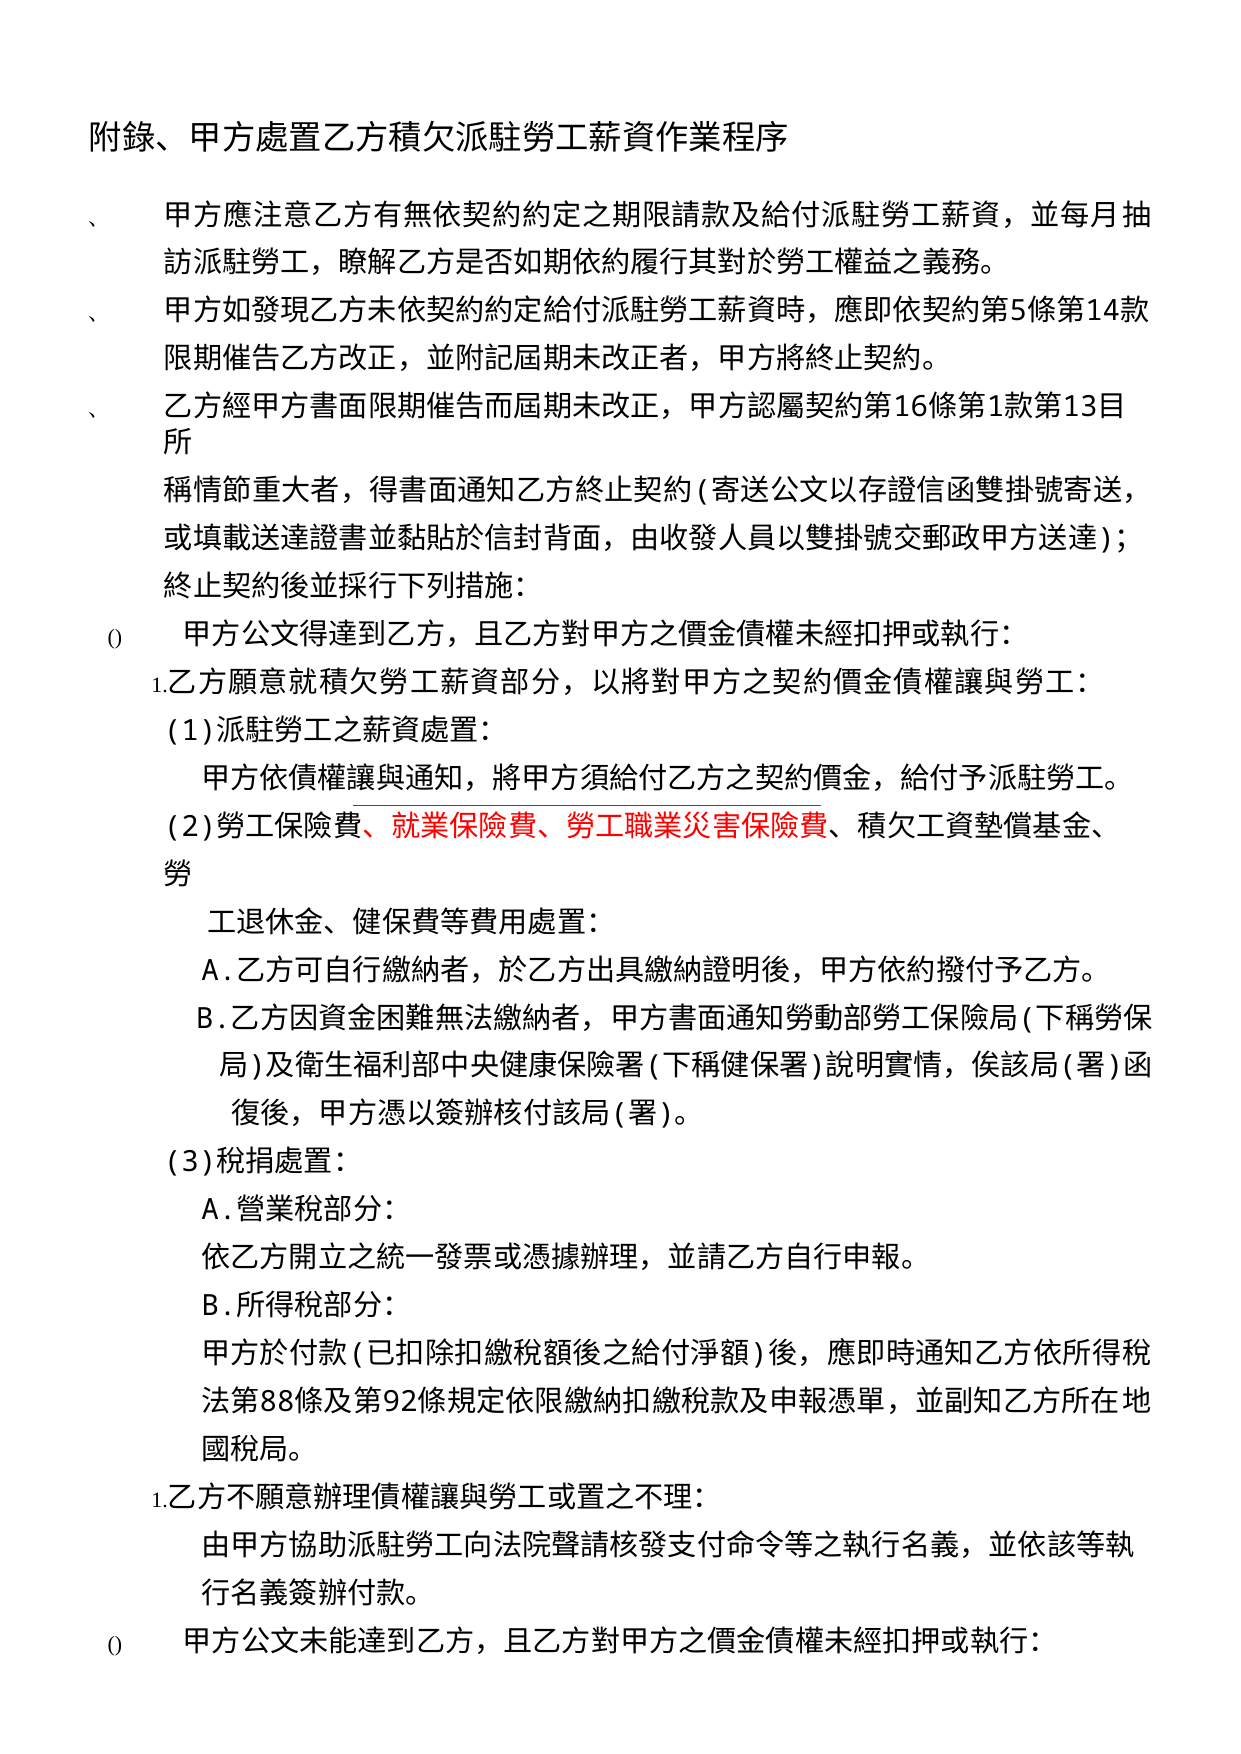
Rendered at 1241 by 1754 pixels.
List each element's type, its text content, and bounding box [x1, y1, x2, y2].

list 乙方願意就積欠勞工薪資部分，以將對甲方之契約價金債權讓與勞工：(1)派駐勞工之薪資處置： [151, 654, 1105, 750]
list 乙方經甲方書面限期催告而屆期未改正，甲方認屬契約第16條第1款第13目所 [89, 387, 1152, 460]
list 甲方公文得達到乙方，且乙方對甲方之價金債權未經扣押或執行： [107, 616, 1152, 652]
text A.營業稅部分： [201, 1190, 1152, 1227]
list 乙方不願意辦理債權讓與勞工或置之不理： [151, 1478, 1152, 1514]
list 甲方如發現乙方未依契約約定給付派駐勞工薪資時，應即依契約第5條第14款限期催告乙方改正，並附記屆期未改正者，甲方將終止契約。 [89, 282, 1152, 378]
list 甲方公文未能達到乙方，且乙方對甲方之價金債權未經扣押或執行： [107, 1622, 1152, 1658]
text 甲方依債權讓與通知，將甲方須給付乙方之契約價金，給付予派駐勞工。 (2)勞工保險費、就業保險費、勞工職業災害保險費、積欠工資墊償基金、勞 [164, 750, 1146, 894]
text B.所得稅部分： [201, 1286, 1152, 1323]
text 附錄、甲方處置乙方積欠派駐勞工薪資作業程序 [89, 116, 1152, 158]
text 復後，甲方憑以簽辦核付該局(署)。 [231, 1095, 1152, 1131]
text 甲方於付款(已扣除扣繳稅額後之給付淨額)後，應即時通知乙方依所得稅法第88條及第92條規定依限繳納扣繳稅款及申報憑單，並副知乙方所在地國稅局。 [201, 1325, 1152, 1469]
text 由甲方協助派駐勞工向法院聲請核發支付命令等之執行名義，並依該等執行名義簽辦付款。 [201, 1517, 1134, 1613]
text 終止契約後並採行下列措施： [164, 567, 1152, 604]
text A.乙方可自行繳納者，於乙方出具繳納證明後，甲方依約撥付予乙方。 [201, 951, 1152, 987]
text 稱情節重大者，得書面通知乙方終止契約(寄送公文以存證信函雙掛號寄送，或填載送達證書並黏貼於信封背面，由收發人員以雙掛號交郵政甲方送達)； [164, 462, 1152, 558]
text (3)稅捐處置： [164, 1143, 1152, 1179]
text 工退休金、健保費等費用處置： [207, 903, 1152, 939]
list 甲方應注意乙方有無依契約約定之期限請款及給付派駐勞工薪資，並每月抽訪派駐勞工，瞭解乙方是否如期依約履行其對於勞工權益之義務。 [89, 187, 1152, 282]
text 依乙方開立之統一發票或憑據辦理，並請乙方自行申報。 [201, 1238, 1152, 1275]
text B.乙方因資金困難無法繳納者，甲方書面通知勞動部勞工保險局(下稱勞保局)及衛生福利部中央健康保險署(下稱健保署)說明實情，俟該局(署)函 [175, 990, 1152, 1085]
